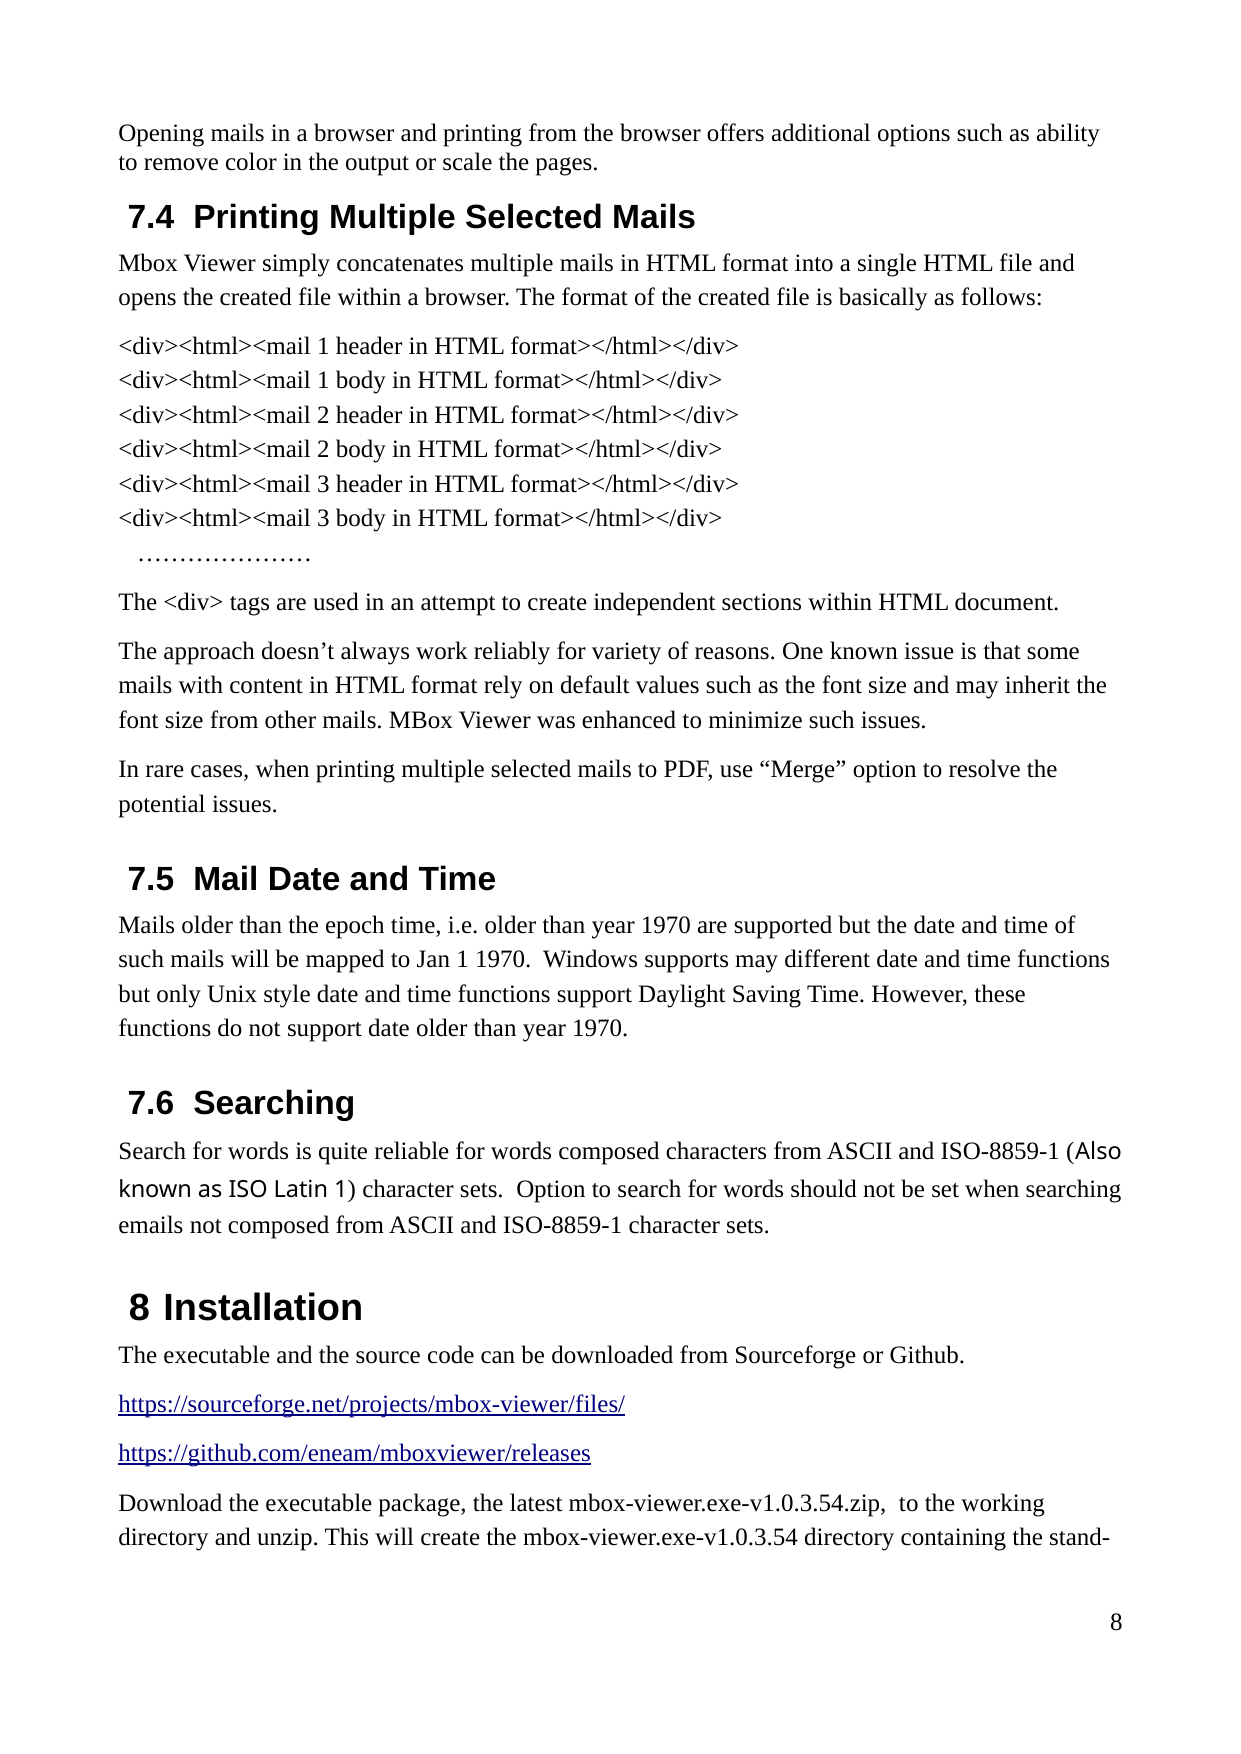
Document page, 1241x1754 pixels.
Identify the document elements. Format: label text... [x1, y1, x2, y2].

text https://github.com/eneam/mboxviewer/releases [118, 1438, 1122, 1467]
text Mbox Viewer simply concatenates multiple mails in HTML format into a single HTML file and opens the created file within a browser. The format of the created file is basically as follows: [118, 248, 1122, 311]
text The executable and the source code can be downloaded from Sourceforge or Github. [118, 1340, 1122, 1369]
text https://sourceforge.net/projects/mbox-viewer/files/ [118, 1389, 1122, 1418]
text The approach doesn’t always work reliably for variety of reasons. One known issue is that some mails with content in HTML format rely on default values such as the font size and may inherit the font size from other mails. MBox Viewer was enhanced to minimize such issues. [118, 636, 1122, 734]
text In rare cases, when printing multiple selected mails to PDF, use “Merge” option to resolve the potential issues. [118, 754, 1122, 817]
subtitle Mail Date and Time [118, 858, 1122, 897]
subtitle Searching [118, 1083, 1122, 1122]
text Download the executable package, the latest mbox-viewer.exe-v1.0.3.54.zip, to the working directory and unzip. This will create the mbox-viewer.exe-v1.0.3.54 directory containing the stand- [118, 1488, 1122, 1551]
subtitle Installation [118, 1284, 1122, 1328]
text Search for words is quite reliable for words composed characters from ASCII and ISO-8859-1 (Also known as ISO Latin 1) character sets. Option to search for words should not be set when searching emails not composed from ASCII and ISO-8859-1 character sets. [118, 1134, 1122, 1239]
text Mails older than the epoch time, i.e. older than year 1970 are supported but the date and time of such mails will be mapped to Jan 1 1970. Windows supports may different date and time functions but only Unix style date and time functions support Daylight Saving Time. However, these functions do not support date older than year 1970. [118, 910, 1122, 1042]
text The <div> tags are used in an attempt to create independent sections within HTML document. [118, 587, 1122, 616]
subtitle Printing Multiple Selected Mails [118, 196, 1122, 235]
text Opening mails in a browser and printing from the browser offers additional options such as ability to remove color in the output or scale the pages. [118, 118, 1122, 176]
text <div><html><mail 1 header in HTML format></html></div> <div><html><mail 1 body in HTML format></html></div> <div><html><mail 2 header in HTML format></html></div> <div><html><mail 2 body in HTML format></html></div> <div><html><mail 3 header in HTML format></html></div> <div><html><mail 3 body in HTML format></html></div> ………………… [118, 331, 1122, 567]
